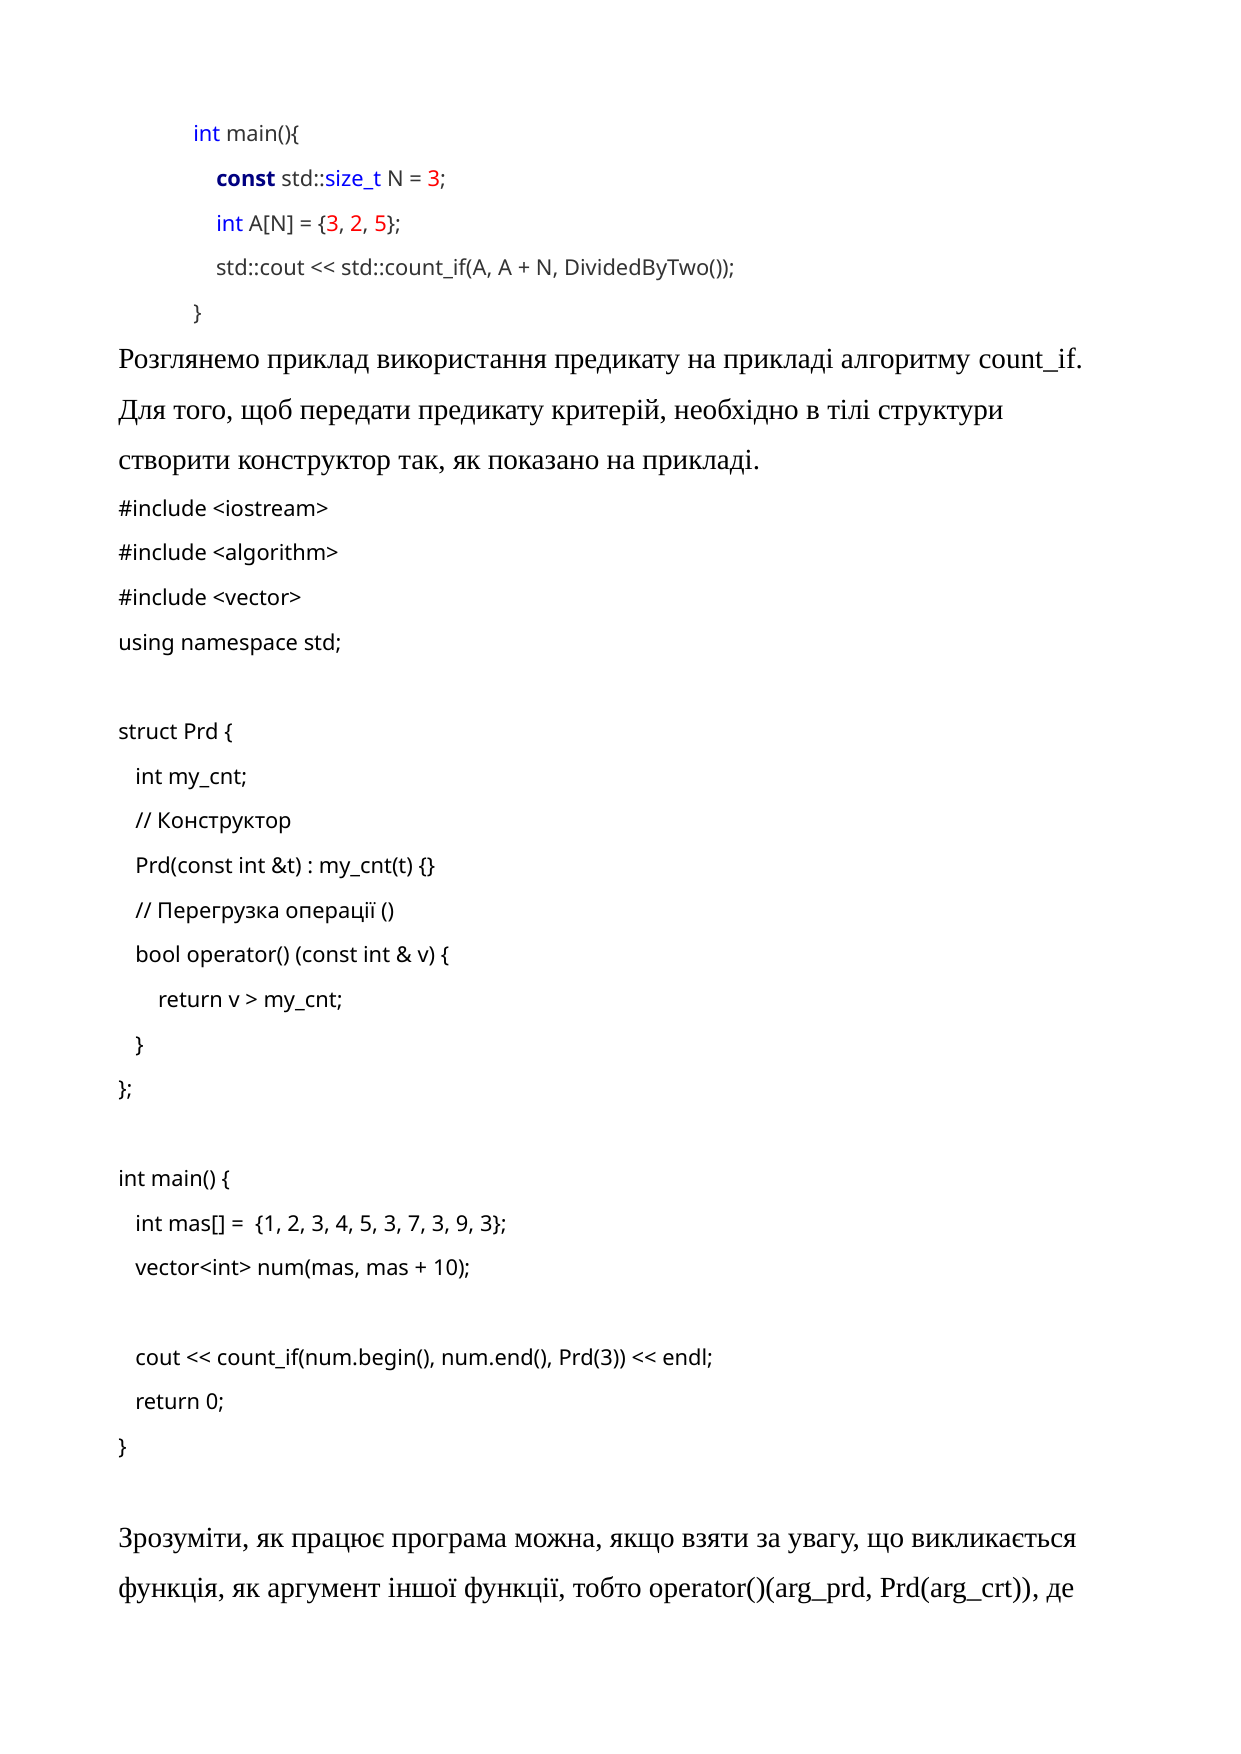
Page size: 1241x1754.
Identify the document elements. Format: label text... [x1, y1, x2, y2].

text int main(){ [193, 118, 1122, 148]
text Prd(const int &t) : my_cnt(t) {} [118, 850, 1122, 880]
text int my_cnt; [118, 761, 1122, 790]
text struct Prd { [118, 716, 1122, 746]
text using namespace std; [118, 627, 1122, 656]
text // Конструктор [118, 805, 1122, 835]
text bool operator() (const int & v) { [118, 939, 1122, 969]
text int A[N] = {3, 2, 5}; [193, 207, 1122, 237]
text } [193, 297, 1122, 327]
text } [118, 1029, 1122, 1058]
text vector<int> num(mas, mas + 10); [118, 1252, 1122, 1282]
text int mas[] = {1, 2, 3, 4, 5, 3, 7, 3, 9, 3}; [118, 1207, 1122, 1237]
text std::cout << std::count_if(A, A + N, DividedByTwo()); [193, 252, 1122, 282]
text const std::size_t N = 3; [193, 163, 1122, 193]
text Зрозуміти, як працює програма можна, якщо взяти за увагу, що викликається функція, як аргумент іншої функції, тобто operator()(arg_prd, Prd(arg_crt)), де [118, 1520, 1122, 1604]
text #include <vector> [118, 582, 1122, 612]
text return v > my_cnt; [118, 984, 1122, 1014]
text } [118, 1431, 1122, 1461]
text return 0; [118, 1386, 1122, 1416]
text cout << count_if(num.begin(), num.end(), Prd(3)) << endl; [118, 1342, 1122, 1371]
text // Перегрузка операції () [118, 895, 1122, 924]
text #include <algorithm> [118, 537, 1122, 567]
text }; [118, 1073, 1122, 1103]
text #include <iostream> [118, 492, 1122, 522]
text Розглянемо приклад використання предикату на прикладі алгоритму count_if. Для того, щоб передати предикату критерій, необхідно в тілі структури створити конструктор так, як показано на прикладі. [118, 342, 1122, 476]
text int main() { [118, 1163, 1122, 1193]
